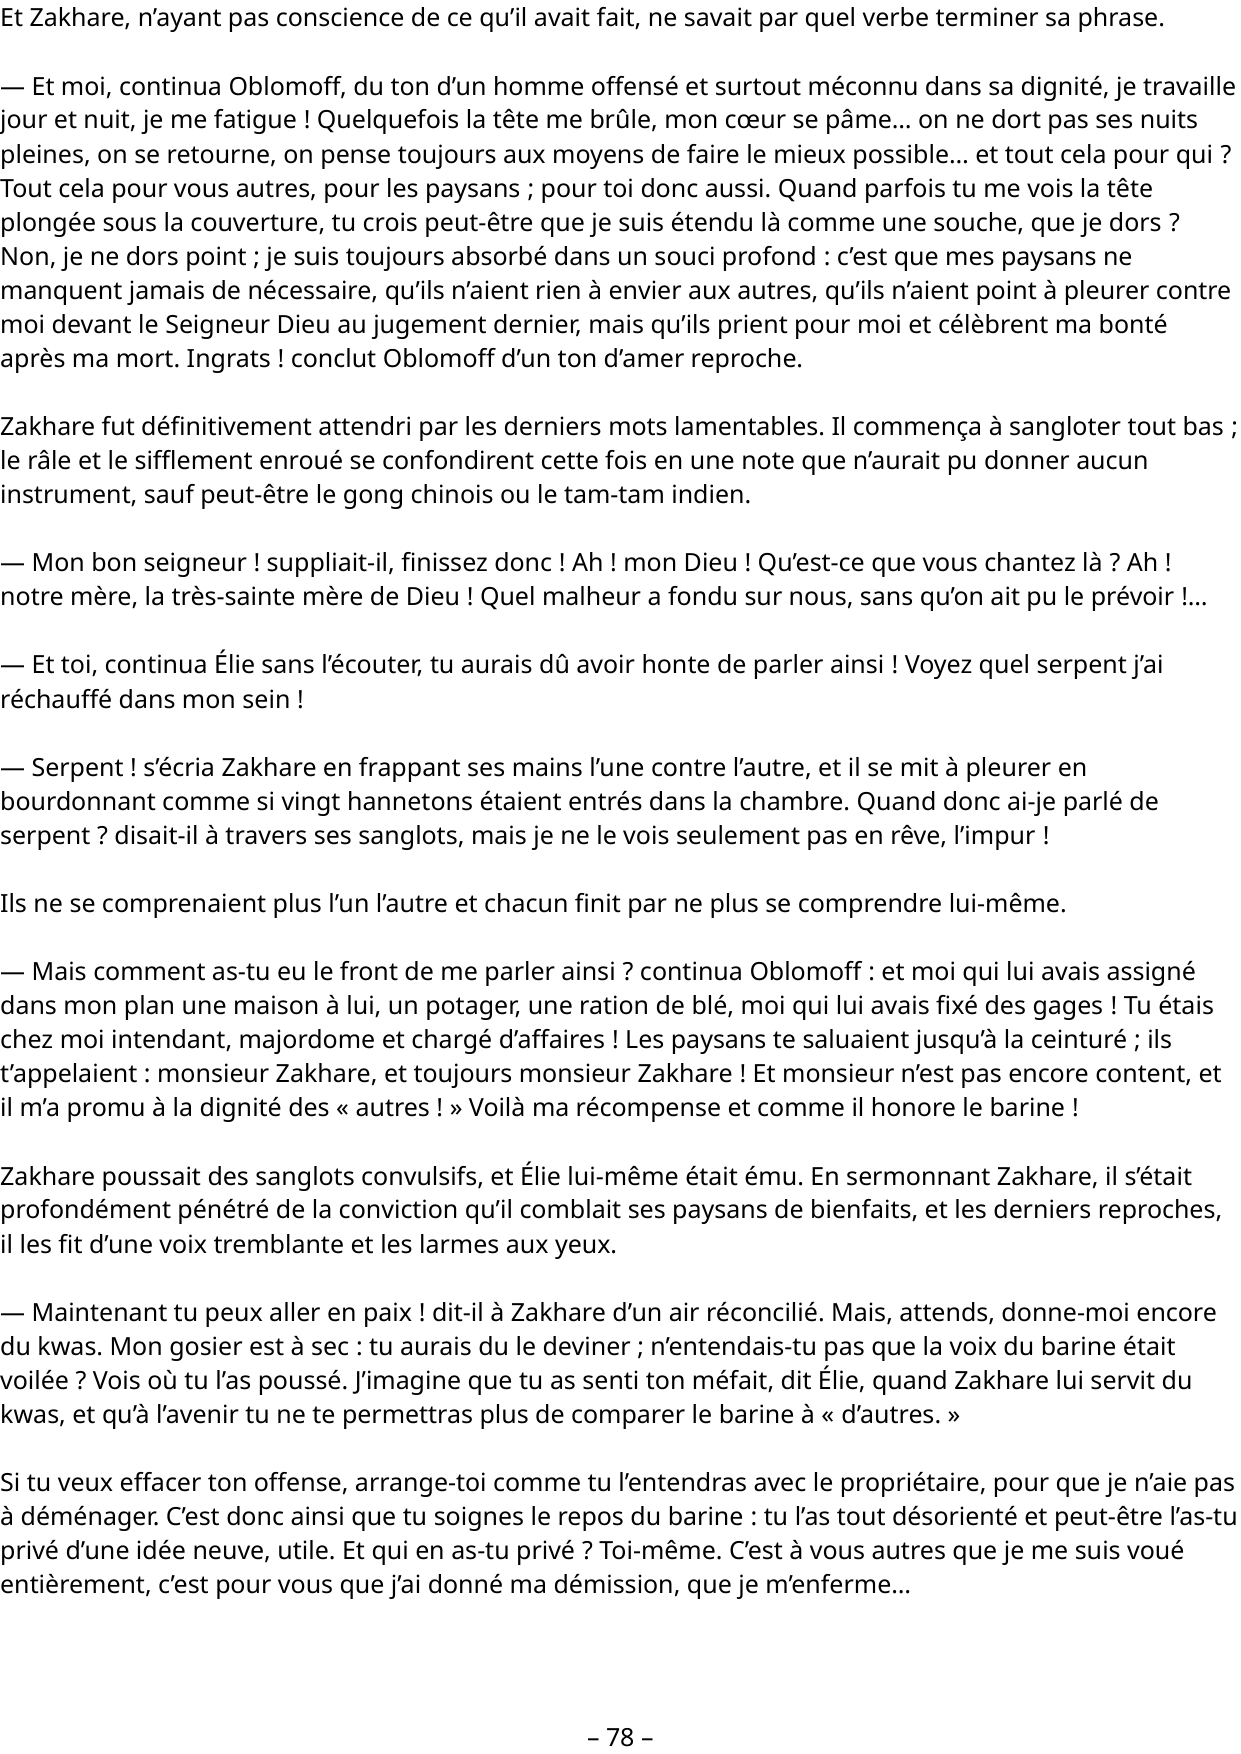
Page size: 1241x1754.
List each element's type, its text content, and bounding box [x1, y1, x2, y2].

text — Maintenant tu peux aller en paix ! dit-il à Zakhare d’un air réconcilié. Mais, attends, donne-moi encore du kwas. Mon gosier est à sec : tu aurais du le deviner ; n’entendais-tu pas que la voix du barine était voilée ? Vois où tu l’as poussé. J’imagine que tu as senti ton méfait, dit Élie, quand Zakhare lui servit du kwas, et qu’à l’avenir tu ne te permettras plus de comparer le barine à « d’autres. » [0, 1294, 1240, 1431]
text — Et toi, continua Élie sans l’écouter, tu aurais dû avoir honte de parler ainsi ! Voyez quel serpent j’ai réchauffé dans mon sein ! [0, 647, 1240, 715]
text Zakhare poussait des sanglots convulsifs, et Élie lui-même était ému. En sermonnant Zakhare, il s’était profondément pénétré de la conviction qu’il comblait ses paysans de bienfaits, et les derniers reproches, il les fit d’une voix tremblante et les larmes aux yeux. [0, 1158, 1240, 1260]
text — Mais comment as-tu eu le front de me parler ainsi ? continua Oblomoff : et moi qui lui avais assigné dans mon plan une maison à lui, un potager, une ration de blé, moi qui lui avais fixé des gages ! Tu étais chez moi intendant, majordome et chargé d’affaires ! Les paysans te saluaient jusqu’à la ceinturé ; ils t’appelaient : monsieur Zakhare, et toujours monsieur Zakhare ! Et monsieur n’est pas encore content, et il m’a promu à la dignité des « autres ! » Voilà ma récompense et comme il honore le barine ! [0, 954, 1240, 1124]
text — Mon bon seigneur ! suppliait-il, finissez donc ! Ah ! mon Dieu ! Qu’est-ce que vous chantez là ? Ah ! notre mère, la très-sainte mère de Dieu ! Quel malheur a fondu sur nous, sans qu’on ait pu le prévoir !… [0, 545, 1240, 613]
text — Et moi, continua Oblomoff, du ton d’un homme offensé et surtout méconnu dans sa dignité, je travaille jour et nuit, je me fatigue ! Quelquefois la tête me brûle, mon cœur se pâme… on ne dort pas ses nuits pleines, on se retourne, on pense toujours aux moyens de faire le mieux possible… et tout cela pour qui ? Tout cela pour vous autres, pour les paysans ; pour toi donc aussi. Quand parfois tu me vois la tête plongée sous la couverture, tu crois peut-être que je suis étendu là comme une souche, que je dors ? Non, je ne dors point ; je suis toujours absorbé dans un souci profond : c’est que mes paysans ne manquent jamais de nécessaire, qu’ils n’aient rien à envier aux autres, qu’ils n’aient point à pleurer contre moi devant le Seigneur Dieu au jugement dernier, mais qu’ils prient pour moi et célèbrent ma bonté après ma mort. Ingrats ! conclut Oblomoff d’un ton d’amer reproche. [0, 68, 1240, 375]
text Zakhare fut définitivement attendri par les derniers mots lamentables. Il commença à sangloter tout bas ; le râle et le sifflement enroué se confondirent cette fois en une note que n’aurait pu donner aucun instrument, sauf peut-être le gong chinois ou le tam-tam indien. [0, 409, 1240, 511]
text — Serpent ! s’écria Zakhare en frappant ses mains l’une contre l’autre, et il se mit à pleurer en bourdonnant comme si vingt hannetons étaient entrés dans la chambre. Quand donc ai-je parlé de serpent ? disait-il à travers ses sanglots, mais je ne le vois seulement pas en rêve, l’impur ! [0, 749, 1240, 852]
text Ils ne se comprenaient plus l’un l’autre et chacun finit par ne plus se comprendre lui-même. [0, 886, 1240, 920]
text Si tu veux effacer ton offense, arrange-toi comme tu l’entendras avec le propriétaire, pour que je n’aie pas à déménager. C’est donc ainsi que tu soignes le repos du barine : tu l’as tout désorienté et peut-être l’as-tu privé d’une idée neuve, utile. Et qui en as-tu privé ? Toi-même. C’est à vous autres que je me suis voué entièrement, c’est pour vous que j’ai donné ma démission, que je m’enferme… [0, 1465, 1240, 1601]
text Et Zakhare, n’ayant pas conscience de ce qu’il avait fait, ne savait par quel verbe terminer sa phrase. [0, 0, 1240, 34]
